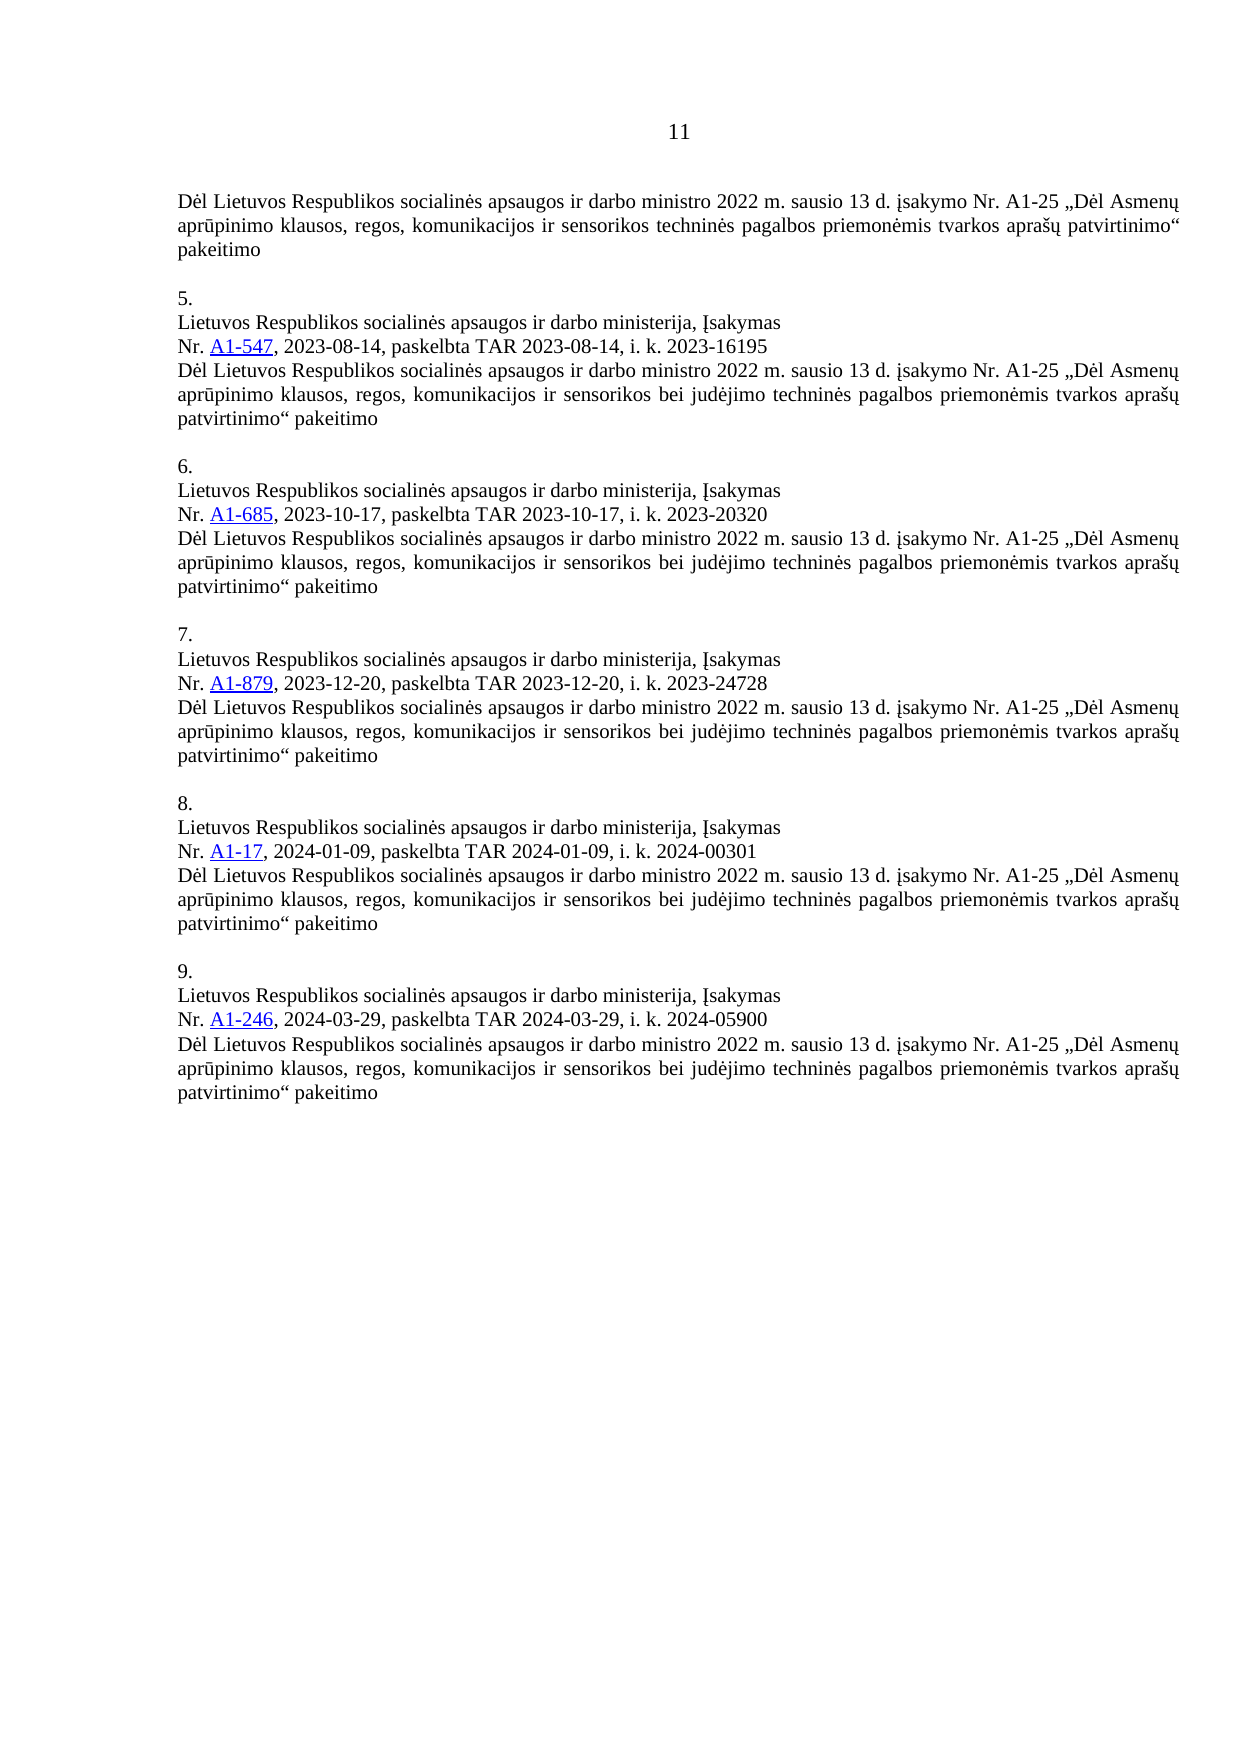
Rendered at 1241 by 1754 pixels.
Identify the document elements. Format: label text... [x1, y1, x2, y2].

text Dėl Lietuvos Respublikos socialinės apsaugos ir darbo ministro 2022 m. sausio 13 d. įsakymo Nr. A1-25 „Dėl Asmenų aprūpinimo klausos, regos, komunikacijos ir sensorikos techninės pagalbos priemonėmis tvarkos aprašų patvirtinimo“ pakeitimo [177, 189, 1181, 261]
text Lietuvos Respublikos socialinės apsaugos ir darbo ministerija, Įsakymas [177, 309, 1181, 334]
text Nr. A1-685, 2023-10-17, paskelbta TAR 2023-10-17, i. k. 2023-20320 [177, 502, 1181, 526]
text Lietuvos Respublikos socialinės apsaugos ir darbo ministerija, Įsakymas [177, 983, 1181, 1007]
text Dėl Lietuvos Respublikos socialinės apsaugos ir darbo ministro 2022 m. sausio 13 d. įsakymo Nr. A1-25 „Dėl Asmenų aprūpinimo klausos, regos, komunikacijos ir sensorikos bei judėjimo techninės pagalbos priemonėmis tvarkos aprašų patvirtinimo“ pakeitimo [177, 1031, 1181, 1104]
text Nr. A1-17, 2024-01-09, paskelbta TAR 2024-01-09, i. k. 2024-00301 [177, 839, 1181, 863]
text Dėl Lietuvos Respublikos socialinės apsaugos ir darbo ministro 2022 m. sausio 13 d. įsakymo Nr. A1-25 „Dėl Asmenų aprūpinimo klausos, regos, komunikacijos ir sensorikos bei judėjimo techninės pagalbos priemonėmis tvarkos aprašų patvirtinimo“ pakeitimo [177, 694, 1181, 767]
text 5. [177, 286, 1181, 309]
text Nr. A1-547, 2023-08-14, paskelbta TAR 2023-08-14, i. k. 2023-16195 [177, 334, 1181, 358]
text Nr. A1-246, 2024-03-29, paskelbta TAR 2024-03-29, i. k. 2024-05900 [177, 1007, 1181, 1031]
text Lietuvos Respublikos socialinės apsaugos ir darbo ministerija, Įsakymas [177, 478, 1181, 502]
text Lietuvos Respublikos socialinės apsaugos ir darbo ministerija, Įsakymas [177, 815, 1181, 839]
text 6. [177, 454, 1181, 478]
text 7. [177, 622, 1181, 646]
text Dėl Lietuvos Respublikos socialinės apsaugos ir darbo ministro 2022 m. sausio 13 d. įsakymo Nr. A1-25 „Dėl Asmenų aprūpinimo klausos, regos, komunikacijos ir sensorikos bei judėjimo techninės pagalbos priemonėmis tvarkos aprašų patvirtinimo“ pakeitimo [177, 863, 1181, 935]
text 9. [177, 959, 1181, 983]
text Lietuvos Respublikos socialinės apsaugos ir darbo ministerija, Įsakymas [177, 646, 1181, 671]
text Dėl Lietuvos Respublikos socialinės apsaugos ir darbo ministro 2022 m. sausio 13 d. įsakymo Nr. A1-25 „Dėl Asmenų aprūpinimo klausos, regos, komunikacijos ir sensorikos bei judėjimo techninės pagalbos priemonėmis tvarkos aprašų patvirtinimo“ pakeitimo [177, 526, 1181, 598]
text Dėl Lietuvos Respublikos socialinės apsaugos ir darbo ministro 2022 m. sausio 13 d. įsakymo Nr. A1-25 „Dėl Asmenų aprūpinimo klausos, regos, komunikacijos ir sensorikos bei judėjimo techninės pagalbos priemonėmis tvarkos aprašų patvirtinimo“ pakeitimo [177, 358, 1181, 430]
text Nr. A1-879, 2023-12-20, paskelbta TAR 2023-12-20, i. k. 2023-24728 [177, 671, 1181, 694]
text 8. [177, 791, 1181, 815]
